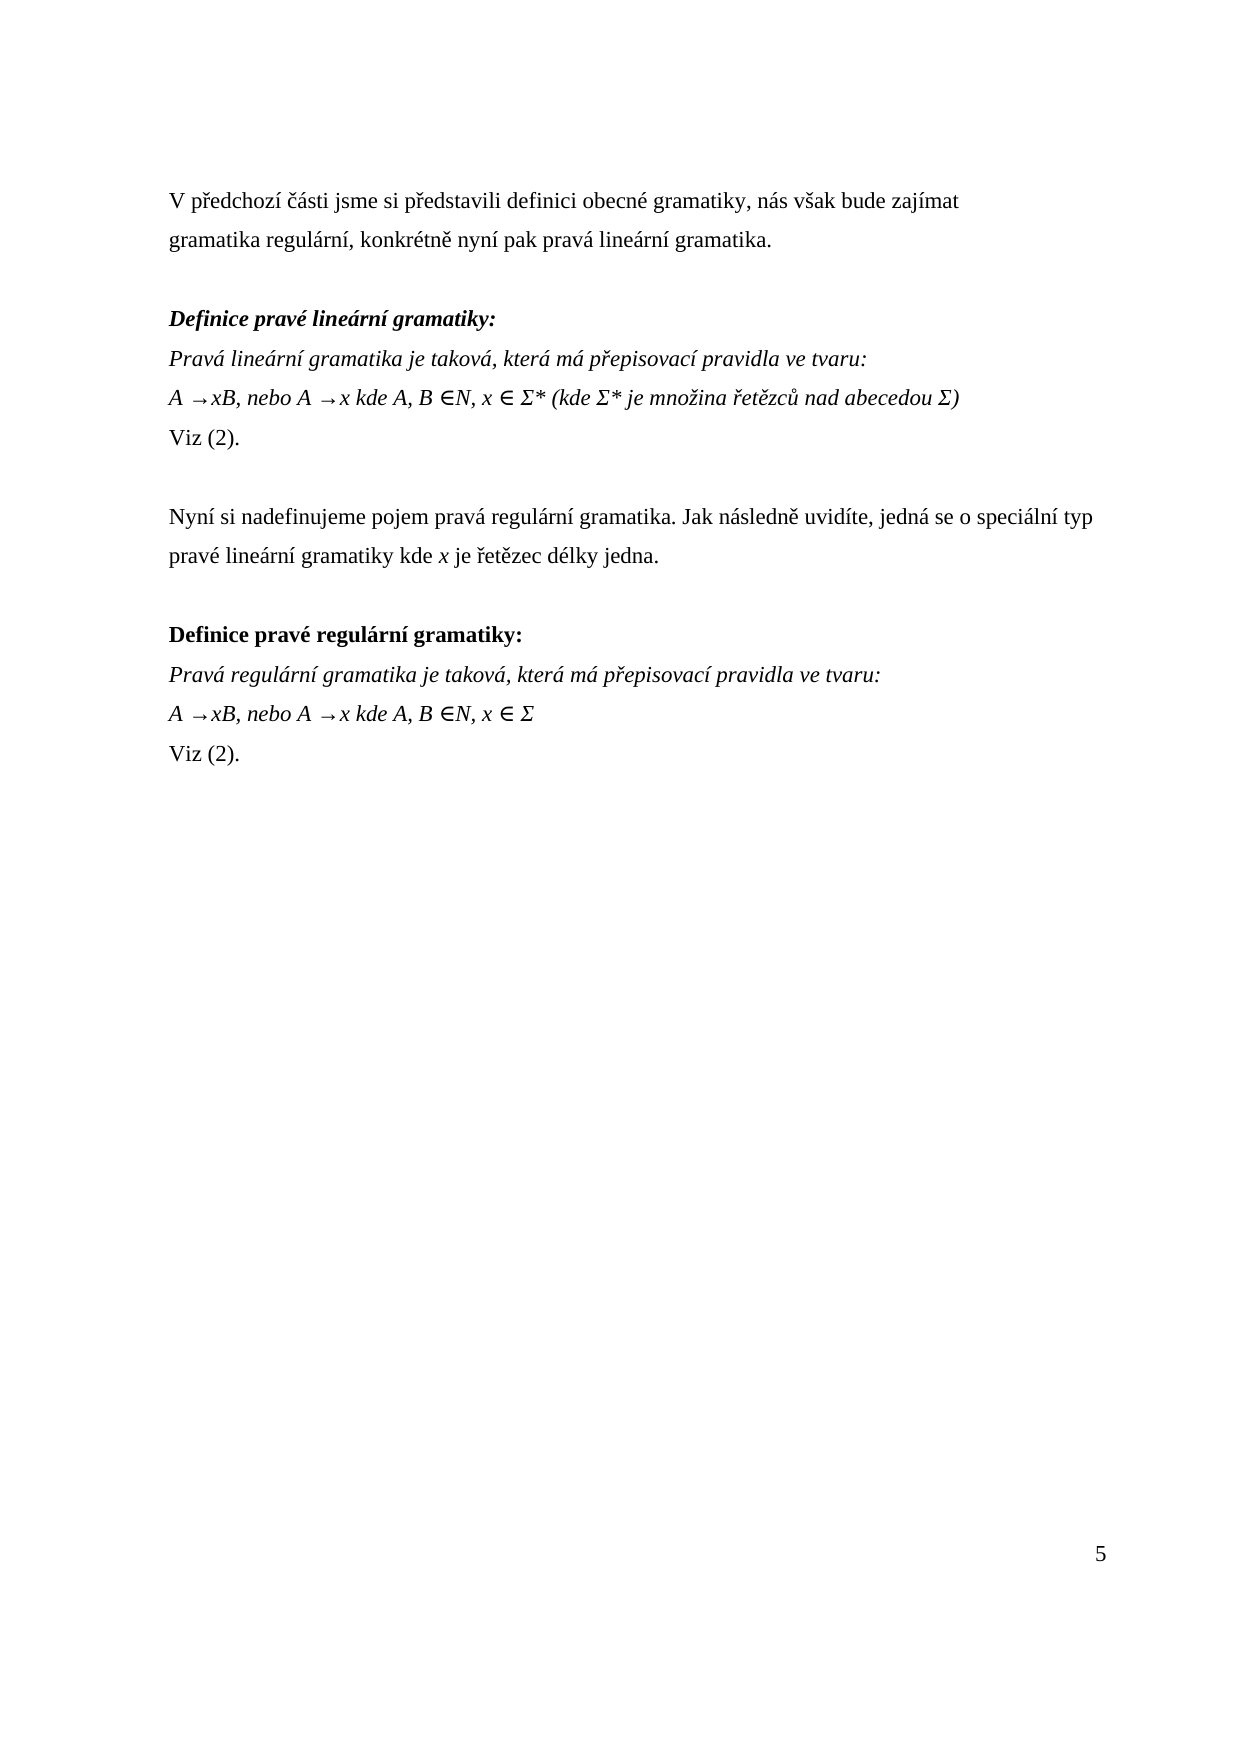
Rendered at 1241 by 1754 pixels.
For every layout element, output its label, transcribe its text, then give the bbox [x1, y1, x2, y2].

text Viz (2). [169, 740, 1106, 766]
text Definice pravé regulární gramatiky: [169, 621, 1106, 648]
text Viz (2). [169, 424, 1106, 450]
text Definice pravé lineární gramatiky: [169, 306, 1106, 332]
text V předchozí části jsme si představili definici obecné gramatiky, nás však bude zajímat [169, 187, 1106, 213]
text Pravá lineární gramatika je taková, která má přepisovací pravidla ve tvaru: [169, 345, 1106, 371]
text Pravá regulární gramatika je taková, která má přepisovací pravidla ve tvaru: [169, 661, 1106, 687]
text gramatika regulární, konkrétně nyní pak pravá lineární gramatika. [169, 227, 1106, 253]
text A →xB, nebo A →x kde A, B ∈N, x ∈ Σ [169, 700, 1106, 727]
text pravé lineární gramatiky kde x je řetězec délky jedna. [169, 542, 1106, 569]
text A →xB, nebo A →x kde A, B ∈N, x ∈ Σ* (kde Σ* je množina řetězců nad abecedou Σ) [169, 384, 1106, 411]
text Nyní si nadefinujeme pojem pravá regulární gramatika. Jak následně uvidíte, jedná se o speciální typ [169, 503, 1106, 529]
